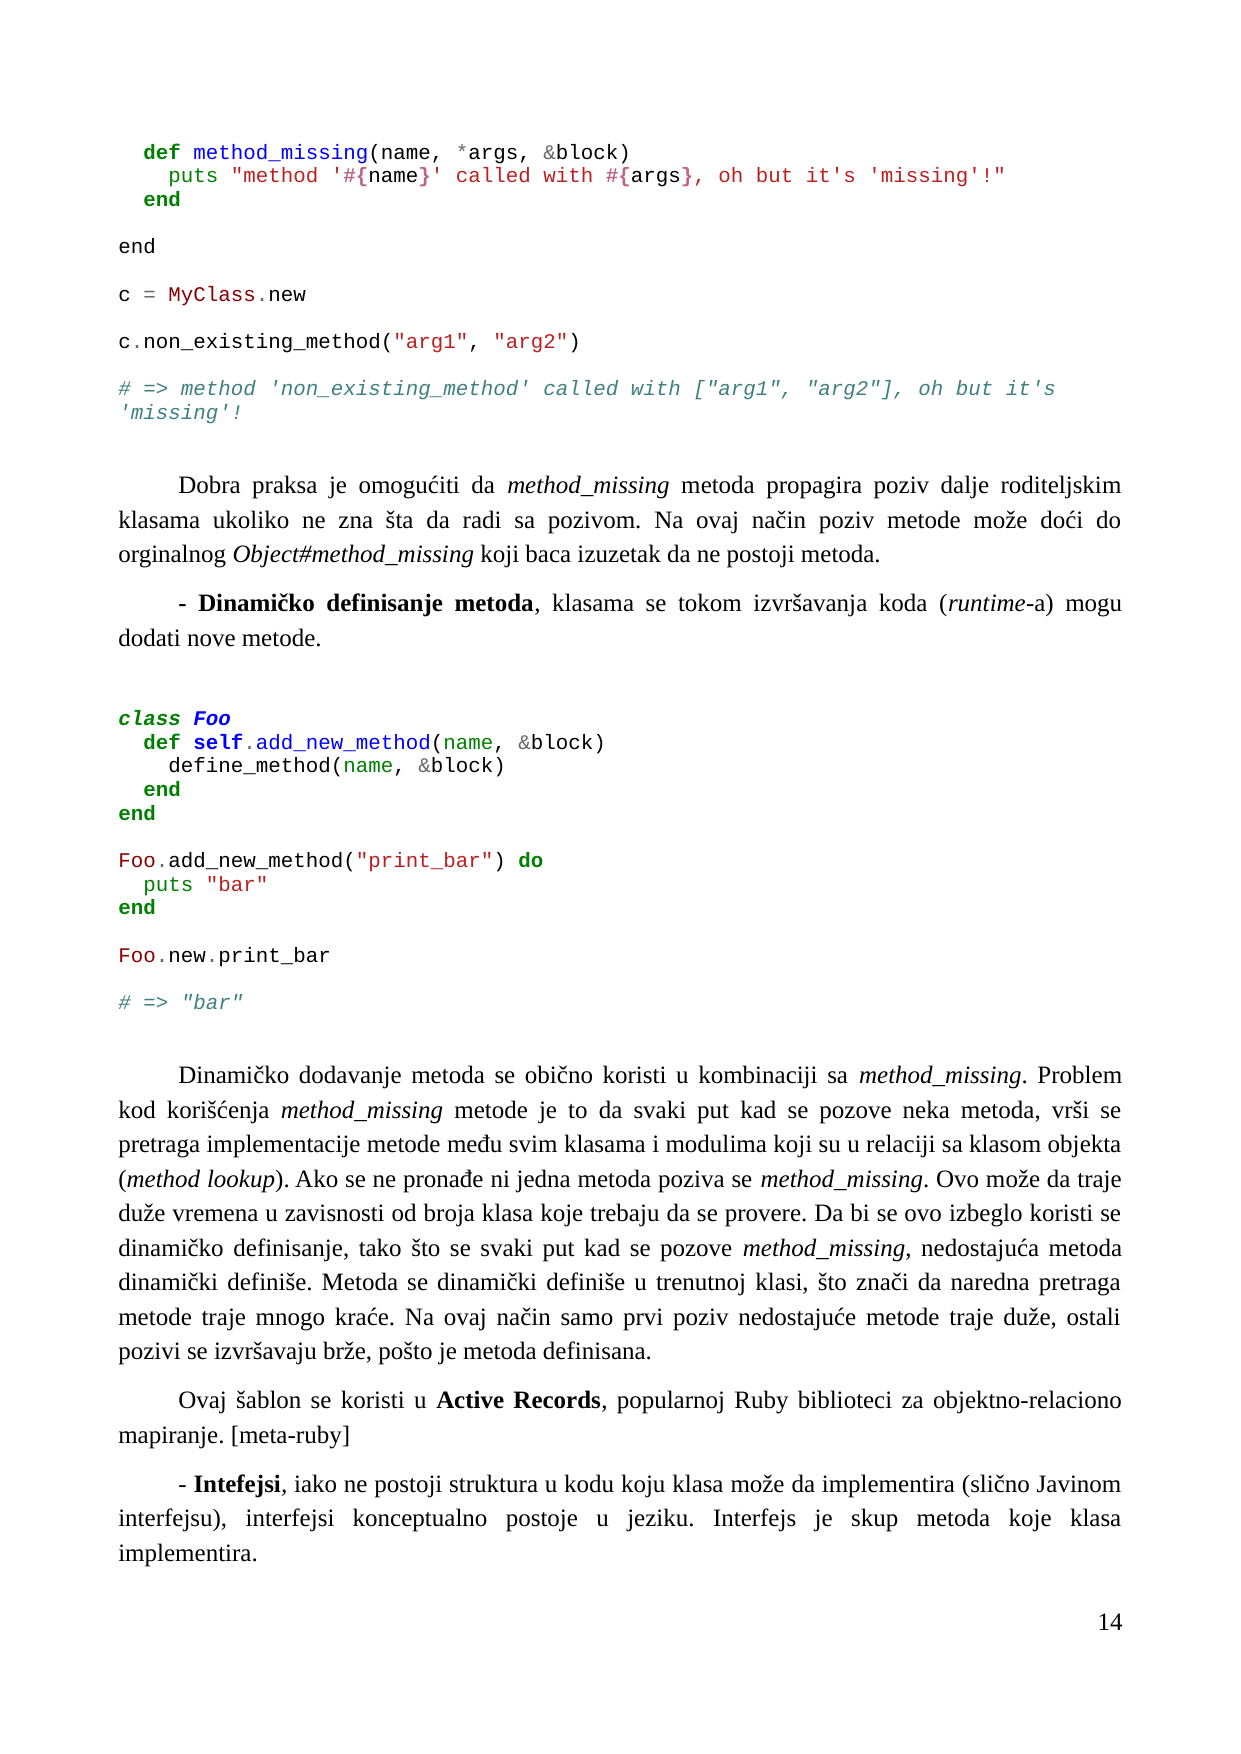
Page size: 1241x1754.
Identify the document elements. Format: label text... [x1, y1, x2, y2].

text # => method 'non_existing_method' called with ["arg1", "arg2"], oh but it's 'missing'! [118, 378, 1122, 426]
text Ovaj šablon se koristi u Active Records, popularnoj Ruby biblioteci za objektno-relaciono mapiranje. [meta-ruby] [118, 1385, 1122, 1449]
text end [118, 803, 1122, 826]
text end [118, 189, 1122, 213]
text Foo.add_new_method("print_bar") do [118, 850, 1122, 874]
text end [118, 779, 1122, 803]
text Dobra praksa je omogućiti da method_missing metoda propagira poziv dalje roditeljskim klasama ukoliko ne zna šta da radi sa pozivom. Na ovaj način poziv metode može doći do orginalnog Object#method_missing koji baca izuzetak da ne postoji metoda. [118, 471, 1122, 568]
text puts "bar" [118, 874, 1122, 897]
text c = MyClass.new [118, 284, 1122, 307]
text - Dinamičko definisanje metoda, klasama se tokom izvršavanja koda (runtime-a) mogu dodati nove metode. [118, 588, 1122, 652]
text c.non_existing_method("arg1", "arg2") [118, 331, 1122, 354]
text define_method(name, &block) [118, 755, 1122, 779]
text Dinamičko dodavanje metoda se obično koristi u kombinaciji sa method_missing. Problem kod korišćenja method_missing metode je to da svaki put kad se pozove neka metoda, vrši se pretraga implementacije metode među svim klasama i modulima koji su u relaciji sa klasom objekta (method lookup). Ako se ne pronađe ni jedna metoda poziva se method_missing. Ovo može da traje duže vremena u zavisnosti od broja klasa koje trebaju da se provere. Da bi se ovo izbeglo koristi se dinamičko definisanje, tako što se svaki put kad se pozove method_missing, nedostajuća metoda dinamički definiše. Metoda se dinamički definiše u trenutnoj klasi, što znači da naredna pretraga metode traje mnogo kraće. Na ovaj način samo prvi poziv nedostajuće metode traje duže, ostali pozivi se izvršavaju brže, pošto je metoda definisana. [118, 1061, 1122, 1365]
text class Foo [118, 708, 1122, 732]
text - Intefejsi, iako ne postoji struktura u kodu koju klasa može da implementira (slično Javinom interfejsu), interfejsi konceptualno postoje u jeziku. Interfejs je skup metoda koje klasa implementira. [118, 1469, 1122, 1567]
text def self.add_new_method(name, &block) [118, 732, 1122, 755]
text Foo.new.print_bar [118, 944, 1122, 968]
text def method_missing(name, *args, &block) [118, 142, 1122, 165]
text end [118, 897, 1122, 921]
text end [118, 236, 1122, 260]
text puts "method '#{name}' called with #{args}, oh but it's 'missing'!" [118, 165, 1122, 189]
text # => "bar" [118, 992, 1122, 1016]
